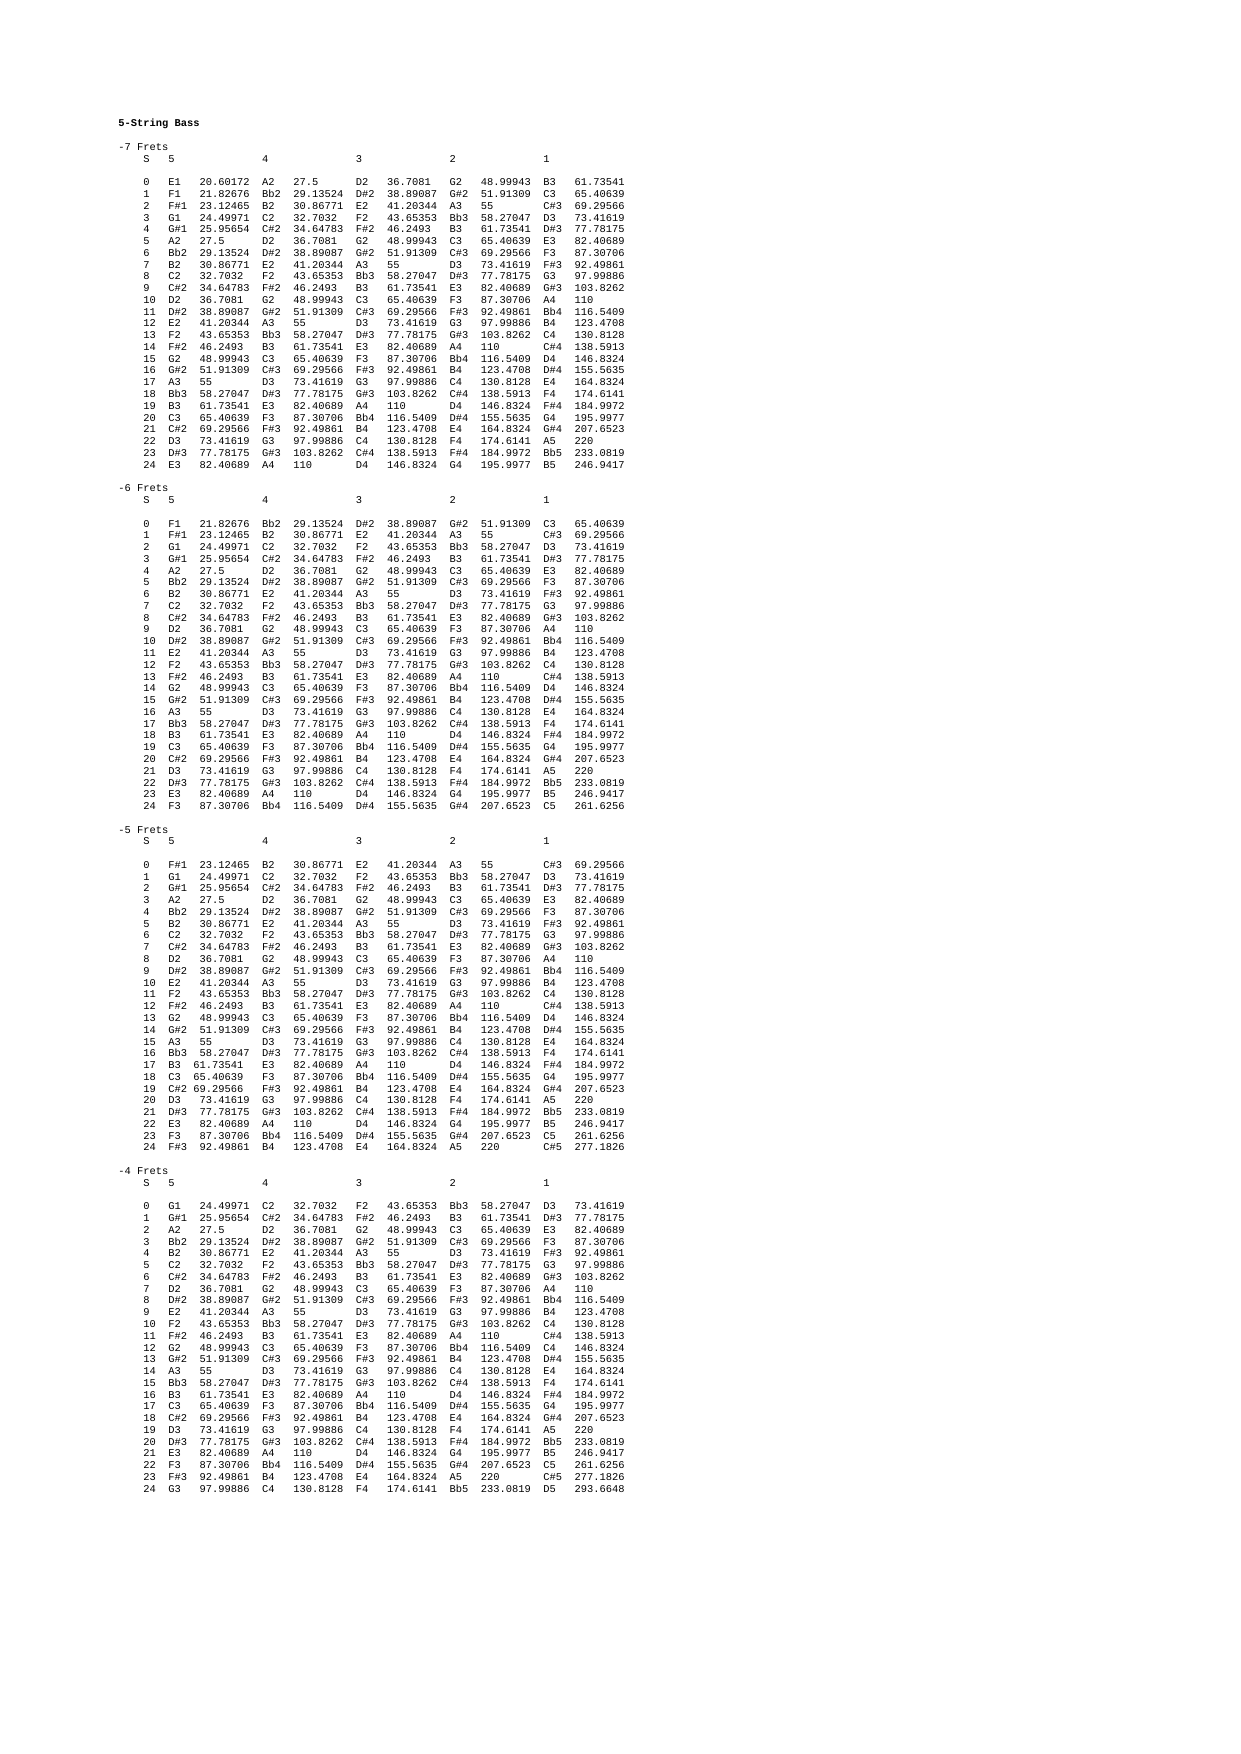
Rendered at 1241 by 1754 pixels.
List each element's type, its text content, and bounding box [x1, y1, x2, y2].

text 7 C2 32.7032 F2 43.65353 Bb3 58.27047 D#3 77.78175 G3 97.99886 [118, 601, 1122, 612]
text 1 G#1 25.95654 C#2 34.64783 F#2 46.2493 B3 61.73541 D#3 77.78175 [118, 1213, 1122, 1224]
text 13 F2 43.65353 Bb3 58.27047 D#3 77.78175 G#3 103.8262 C4 130.8128 [118, 330, 1122, 342]
text 8 D#2 38.89087 G#2 51.91309 C#3 69.29566 F#3 92.49861 Bb4 116.5409 [118, 1295, 1122, 1307]
text 3 G1 24.49971 C2 32.7032 F2 43.65353 Bb3 58.27047 D3 73.41619 [118, 212, 1122, 224]
text 21 E3 82.40689 A4 110 D4 146.8324 G4 195.9977 B5 246.9417 [118, 1448, 1122, 1460]
text 24 F#3 92.49861 B4 123.4708 E4 164.8324 A5 220 C#5 277.1826 [118, 1142, 1122, 1154]
text 12 F#2 46.2493 B3 61.73541 E3 82.40689 A4 110 C#4 138.5913 [118, 1001, 1122, 1013]
text 15 A3 55 D3 73.41619 G3 97.99886 C4 130.8128 E4 164.8324 [118, 1036, 1122, 1048]
text 16 A3 55 D3 73.41619 G3 97.99886 C4 130.8128 E4 164.8324 [118, 707, 1122, 718]
text 19 C3 65.40639 F3 87.30706 Bb4 116.5409 D#4 155.5635 G4 195.9977 [118, 742, 1122, 754]
text 11 D#2 38.89087 G#2 51.91309 C#3 69.29566 F#3 92.49861 Bb4 116.5409 [118, 306, 1122, 318]
text 0 E1 20.60172 A2 27.5 D2 36.7081 G2 48.99943 B3 61.73541 [118, 177, 1122, 189]
text 5-String Bass [118, 118, 1122, 130]
text 16 Bb3 58.27047 D#3 77.78175 G#3 103.8262 C#4 138.5913 F4 174.6141 [118, 1048, 1122, 1060]
text 4 G#1 25.95654 C#2 34.64783 F#2 46.2493 B3 61.73541 D#3 77.78175 [118, 224, 1122, 236]
text 18 C#2 69.29566 F#3 92.49861 B4 123.4708 E4 164.8324 G#4 207.6523 [118, 1413, 1122, 1425]
text 13 G2 48.99943 C3 65.40639 F3 87.30706 Bb4 116.5409 D4 146.8324 [118, 1013, 1122, 1024]
text 18 Bb3 58.27047 D#3 77.78175 G#3 103.8262 C#4 138.5913 F4 174.6141 [118, 389, 1122, 401]
text 10 F2 43.65353 Bb3 58.27047 D#3 77.78175 G#3 103.8262 C4 130.8128 [118, 1319, 1122, 1331]
text 13 G#2 51.91309 C#3 69.29566 F#3 92.49861 B4 123.4708 D#4 155.5635 [118, 1354, 1122, 1366]
text 18 B3 61.73541 E3 82.40689 A4 110 D4 146.8324 F#4 184.9972 [118, 730, 1122, 742]
text 2 G1 24.49971 C2 32.7032 F2 43.65353 Bb3 58.27047 D3 73.41619 [118, 542, 1122, 554]
text 24 E3 82.40689 A4 110 D4 146.8324 G4 195.9977 B5 246.9417 [118, 459, 1122, 471]
text 21 D3 73.41619 G3 97.99886 C4 130.8128 F4 174.6141 A5 220 [118, 766, 1122, 777]
text 4 Bb2 29.13524 D#2 38.89087 G#2 51.91309 C#3 69.29566 F3 87.30706 [118, 907, 1122, 918]
text 11 F2 43.65353 Bb3 58.27047 D#3 77.78175 G#3 103.8262 C4 130.8128 [118, 989, 1122, 1001]
text 23 F#3 92.49861 B4 123.4708 E4 164.8324 A5 220 C#5 277.1826 [118, 1472, 1122, 1483]
text 11 F#2 46.2493 B3 61.73541 E3 82.40689 A4 110 C#4 138.5913 [118, 1331, 1122, 1342]
text 6 B2 30.86771 E2 41.20344 A3 55 D3 73.41619 F#3 92.49861 [118, 589, 1122, 601]
text 7 B2 30.86771 E2 41.20344 A3 55 D3 73.41619 F#3 92.49861 [118, 259, 1122, 271]
text 21 C#2 69.29566 F#3 92.49861 B4 123.4708 E4 164.8324 G#4 207.6523 [118, 424, 1122, 436]
text 7 D2 36.7081 G2 48.99943 C3 65.40639 F3 87.30706 A4 110 [118, 1283, 1122, 1295]
text 8 D2 36.7081 G2 48.99943 C3 65.40639 F3 87.30706 A4 110 [118, 954, 1122, 966]
text 14 G2 48.99943 C3 65.40639 F3 87.30706 Bb4 116.5409 D4 146.8324 [118, 683, 1122, 695]
text 20 C3 65.40639 F3 87.30706 Bb4 116.5409 D#4 155.5635 G4 195.9977 [118, 412, 1122, 424]
text 9 D#2 38.89087 G#2 51.91309 C#3 69.29566 F#3 92.49861 Bb4 116.5409 [118, 966, 1122, 977]
text 11 E2 41.20344 A3 55 D3 73.41619 G3 97.99886 B4 123.4708 [118, 648, 1122, 659]
text 6 Bb2 29.13524 D#2 38.89087 G#2 51.91309 C#3 69.29566 F3 87.30706 [118, 248, 1122, 259]
text 17 A3 55 D3 73.41619 G3 97.99886 C4 130.8128 E4 164.8324 [118, 377, 1122, 389]
text -4 Frets [118, 1166, 1122, 1177]
text 23 F3 87.30706 Bb4 116.5409 D#4 155.5635 G#4 207.6523 C5 261.6256 [118, 1130, 1122, 1142]
text 0 F#1 23.12465 B2 30.86771 E2 41.20344 A3 55 C#3 69.29566 [118, 860, 1122, 871]
text 5 Bb2 29.13524 D#2 38.89087 G#2 51.91309 C#3 69.29566 F3 87.30706 [118, 577, 1122, 589]
text 14 A3 55 D3 73.41619 G3 97.99886 C4 130.8128 E4 164.8324 [118, 1366, 1122, 1378]
text 2 A2 27.5 D2 36.7081 G2 48.99943 C3 65.40639 E3 82.40689 [118, 1224, 1122, 1236]
text 23 E3 82.40689 A4 110 D4 146.8324 G4 195.9977 B5 246.9417 [118, 789, 1122, 801]
text 7 C#2 34.64783 F#2 46.2493 B3 61.73541 E3 82.40689 G#3 103.8262 [118, 942, 1122, 954]
text 22 D3 73.41619 G3 97.99886 C4 130.8128 F4 174.6141 A5 220 [118, 436, 1122, 448]
text -6 Frets [118, 483, 1122, 495]
text 0 G1 24.49971 C2 32.7032 F2 43.65353 Bb3 58.27047 D3 73.41619 [118, 1201, 1122, 1213]
text 20 D#3 77.78175 G#3 103.8262 C#4 138.5913 F#4 184.9972 Bb5 233.0819 [118, 1436, 1122, 1448]
text -7 Frets [118, 142, 1122, 153]
text 22 D#3 77.78175 G#3 103.8262 C#4 138.5913 F#4 184.9972 Bb5 233.0819 [118, 777, 1122, 789]
text S 5 4 3 2 1 [118, 153, 1122, 165]
text 13 F#2 46.2493 B3 61.73541 E3 82.40689 A4 110 C#4 138.5913 [118, 671, 1122, 683]
text 1 G1 24.49971 C2 32.7032 F2 43.65353 Bb3 58.27047 D3 73.41619 [118, 871, 1122, 883]
text 6 C2 32.7032 F2 43.65353 Bb3 58.27047 D#3 77.78175 G3 97.99886 [118, 930, 1122, 942]
text 8 C#2 34.64783 F#2 46.2493 B3 61.73541 E3 82.40689 G#3 103.8262 [118, 612, 1122, 624]
text S 5 4 3 2 1 [118, 836, 1122, 848]
text 8 C2 32.7032 F2 43.65353 Bb3 58.27047 D#3 77.78175 G3 97.99886 [118, 271, 1122, 283]
text 23 D#3 77.78175 G#3 103.8262 C#4 138.5913 F#4 184.9972 Bb5 233.0819 [118, 448, 1122, 459]
text 5 C2 32.7032 F2 43.65353 Bb3 58.27047 D#3 77.78175 G3 97.99886 [118, 1260, 1122, 1272]
text 20 D3 73.41619 G3 97.99886 C4 130.8128 F4 174.6141 A5 220 [118, 1095, 1122, 1107]
text 10 E2 41.20344 A3 55 D3 73.41619 G3 97.99886 B4 123.4708 [118, 977, 1122, 989]
text S 5 4 3 2 1 [118, 1177, 1122, 1189]
text 15 G2 48.99943 C3 65.40639 F3 87.30706 Bb4 116.5409 D4 146.8324 [118, 353, 1122, 365]
text 10 D#2 38.89087 G#2 51.91309 C#3 69.29566 F#3 92.49861 Bb4 116.5409 [118, 636, 1122, 648]
text 19 C#2 69.29566 F#3 92.49861 B4 123.4708 E4 164.8324 G#4 207.6523 [118, 1083, 1122, 1095]
text 16 B3 61.73541 E3 82.40689 A4 110 D4 146.8324 F#4 184.9972 [118, 1389, 1122, 1401]
text 17 B3 61.73541 E3 82.40689 A4 110 D4 146.8324 F#4 184.9972 [118, 1060, 1122, 1072]
text 0 F1 21.82676 Bb2 29.13524 D#2 38.89087 G#2 51.91309 C3 65.40639 [118, 518, 1122, 530]
text 12 F2 43.65353 Bb3 58.27047 D#3 77.78175 G#3 103.8262 C4 130.8128 [118, 659, 1122, 671]
text 10 D2 36.7081 G2 48.99943 C3 65.40639 F3 87.30706 A4 110 [118, 295, 1122, 306]
text 2 G#1 25.95654 C#2 34.64783 F#2 46.2493 B3 61.73541 D#3 77.78175 [118, 883, 1122, 895]
text 21 D#3 77.78175 G#3 103.8262 C#4 138.5913 F#4 184.9972 Bb5 233.0819 [118, 1107, 1122, 1119]
text S 5 4 3 2 1 [118, 495, 1122, 507]
text 12 E2 41.20344 A3 55 D3 73.41619 G3 97.99886 B4 123.4708 [118, 318, 1122, 330]
text 4 B2 30.86771 E2 41.20344 A3 55 D3 73.41619 F#3 92.49861 [118, 1248, 1122, 1260]
text 18 C3 65.40639 F3 87.30706 Bb4 116.5409 D#4 155.5635 G4 195.9977 [118, 1072, 1122, 1083]
text 12 G2 48.99943 C3 65.40639 F3 87.30706 Bb4 116.5409 C4 146.8324 [118, 1342, 1122, 1354]
text 20 C#2 69.29566 F#3 92.49861 B4 123.4708 E4 164.8324 G#4 207.6523 [118, 754, 1122, 766]
text 19 D3 73.41619 G3 97.99886 C4 130.8128 F4 174.6141 A5 220 [118, 1425, 1122, 1436]
text 5 B2 30.86771 E2 41.20344 A3 55 D3 73.41619 F#3 92.49861 [118, 918, 1122, 930]
text 17 Bb3 58.27047 D#3 77.78175 G#3 103.8262 C#4 138.5913 F4 174.6141 [118, 718, 1122, 730]
text 22 E3 82.40689 A4 110 D4 146.8324 G4 195.9977 B5 246.9417 [118, 1119, 1122, 1130]
text 9 C#2 34.64783 F#2 46.2493 B3 61.73541 E3 82.40689 G#3 103.8262 [118, 283, 1122, 295]
text 15 Bb3 58.27047 D#3 77.78175 G#3 103.8262 C#4 138.5913 F4 174.6141 [118, 1378, 1122, 1389]
text 14 G#2 51.91309 C#3 69.29566 F#3 92.49861 B4 123.4708 D#4 155.5635 [118, 1024, 1122, 1036]
text 16 G#2 51.91309 C#3 69.29566 F#3 92.49861 B4 123.4708 D#4 155.5635 [118, 365, 1122, 377]
text 14 F#2 46.2493 B3 61.73541 E3 82.40689 A4 110 C#4 138.5913 [118, 342, 1122, 353]
text 24 F3 87.30706 Bb4 116.5409 D#4 155.5635 G#4 207.6523 C5 261.6256 [118, 801, 1122, 813]
text 9 E2 41.20344 A3 55 D3 73.41619 G3 97.99886 B4 123.4708 [118, 1307, 1122, 1319]
text 15 G#2 51.91309 C#3 69.29566 F#3 92.49861 B4 123.4708 D#4 155.5635 [118, 695, 1122, 707]
text 3 Bb2 29.13524 D#2 38.89087 G#2 51.91309 C#3 69.29566 F3 87.30706 [118, 1236, 1122, 1248]
text 5 A2 27.5 D2 36.7081 G2 48.99943 C3 65.40639 E3 82.40689 [118, 236, 1122, 248]
text 2 F#1 23.12465 B2 30.86771 E2 41.20344 A3 55 C#3 69.29566 [118, 201, 1122, 212]
text 17 C3 65.40639 F3 87.30706 Bb4 116.5409 D#4 155.5635 G4 195.9977 [118, 1401, 1122, 1413]
text 9 D2 36.7081 G2 48.99943 C3 65.40639 F3 87.30706 A4 110 [118, 624, 1122, 636]
text 1 F#1 23.12465 B2 30.86771 E2 41.20344 A3 55 C#3 69.29566 [118, 530, 1122, 542]
text 19 B3 61.73541 E3 82.40689 A4 110 D4 146.8324 F#4 184.9972 [118, 401, 1122, 412]
text 3 A2 27.5 D2 36.7081 G2 48.99943 C3 65.40639 E3 82.40689 [118, 895, 1122, 907]
text 6 C#2 34.64783 F#2 46.2493 B3 61.73541 E3 82.40689 G#3 103.8262 [118, 1272, 1122, 1283]
text 24 G3 97.99886 C4 130.8128 F4 174.6141 Bb5 233.0819 D5 293.6648 [118, 1483, 1122, 1495]
text 22 F3 87.30706 Bb4 116.5409 D#4 155.5635 G#4 207.6523 C5 261.6256 [118, 1460, 1122, 1472]
text 4 A2 27.5 D2 36.7081 G2 48.99943 C3 65.40639 E3 82.40689 [118, 565, 1122, 577]
text -5 Frets [118, 824, 1122, 836]
text 3 G#1 25.95654 C#2 34.64783 F#2 46.2493 B3 61.73541 D#3 77.78175 [118, 554, 1122, 565]
text 1 F1 21.82676 Bb2 29.13524 D#2 38.89087 G#2 51.91309 C3 65.40639 [118, 189, 1122, 201]
